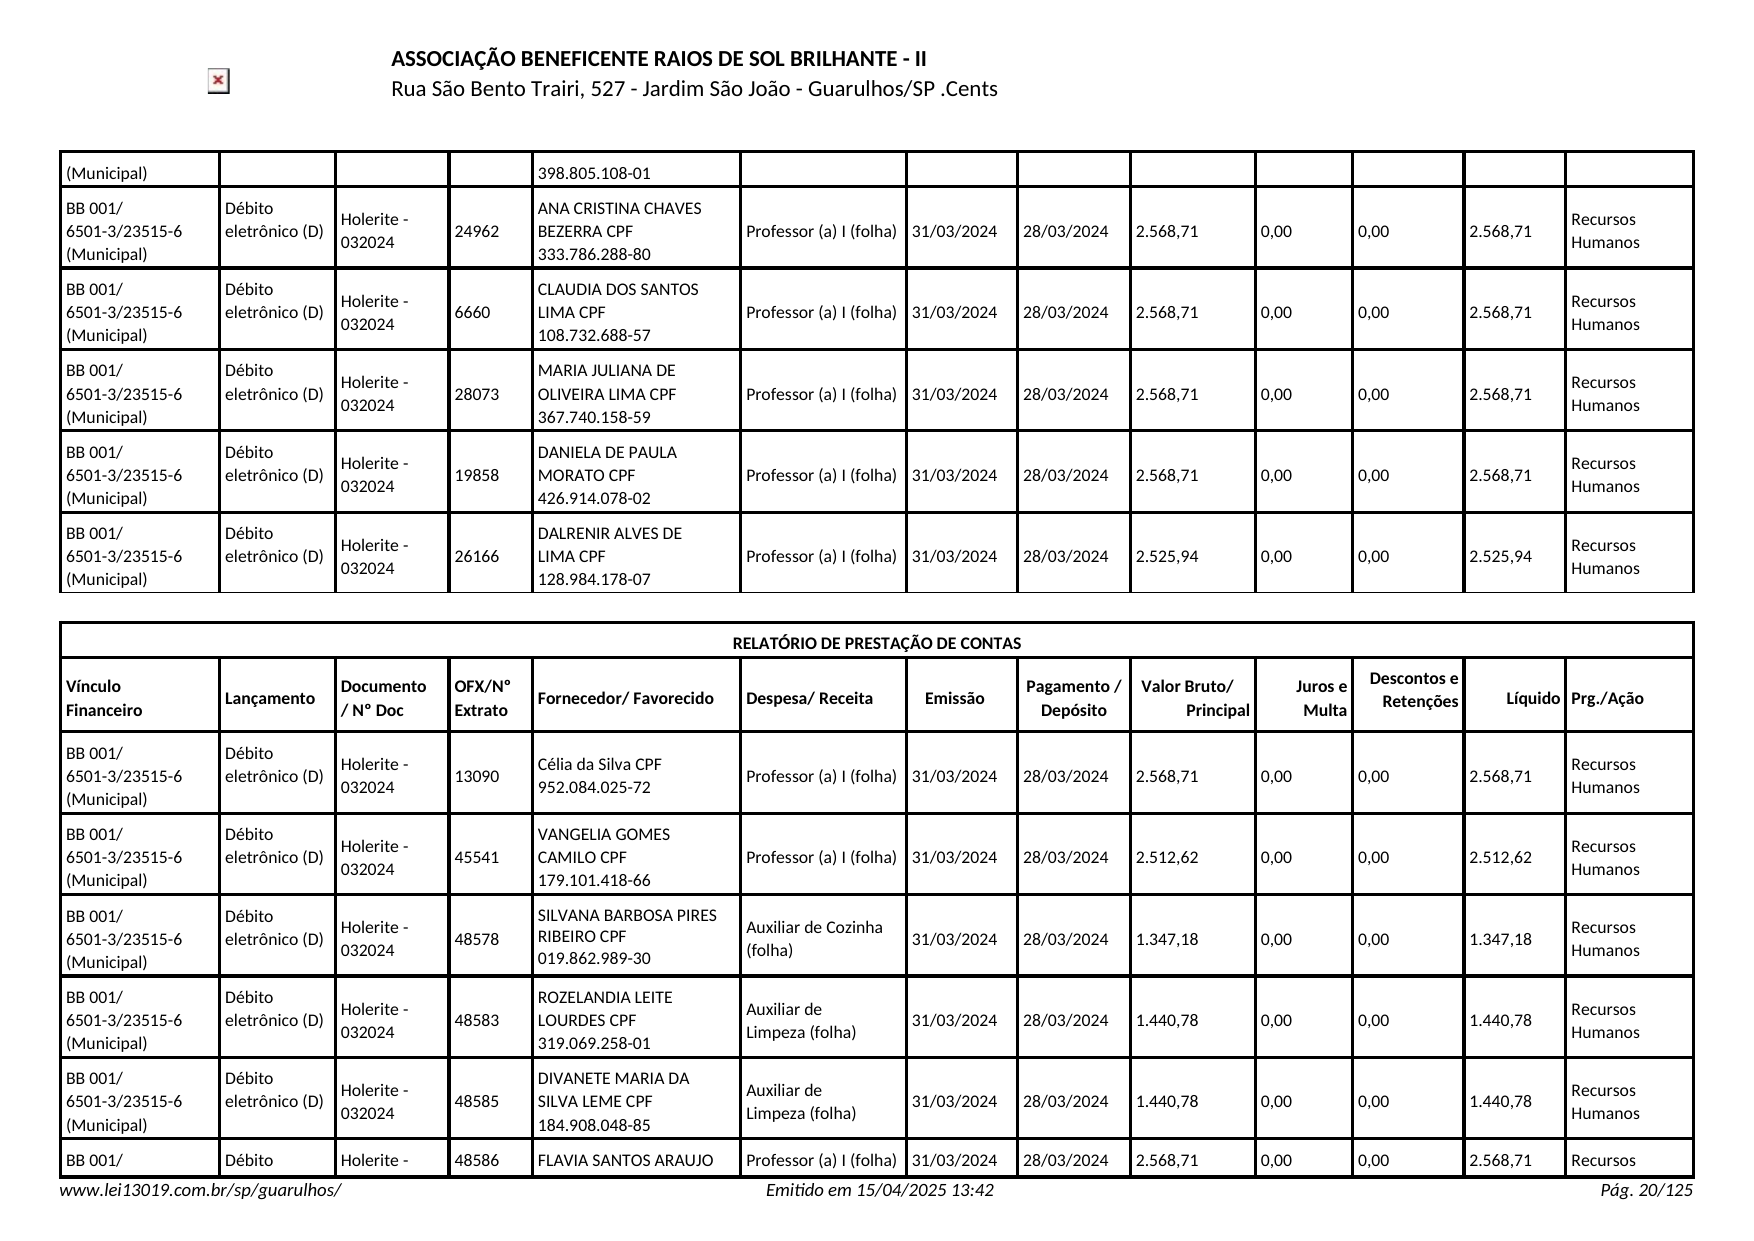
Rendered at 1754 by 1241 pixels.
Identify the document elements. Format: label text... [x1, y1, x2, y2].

table_cell 2.568,71 [1132, 1140, 1254, 1175]
table_cell Despesa/ Receita [742, 659, 905, 730]
table_cell 48586 [451, 1140, 531, 1175]
table_cell BB 001/ 6501-3/23515-6 (Municipal) [62, 733, 218, 812]
table_cell Líquido [1466, 659, 1564, 730]
table_cell 28073 [451, 351, 531, 429]
table_cell 2.568,71 [1466, 733, 1564, 812]
table_cell 2.568,71 [1466, 188, 1564, 266]
table_cell BB 001/ 6501-3/23515-6 (Municipal) [62, 351, 218, 429]
table_cell Valor Bruto/ Principal [1132, 659, 1254, 730]
table_cell 0,00 [1354, 978, 1462, 1056]
table_cell 0,00 [1354, 815, 1462, 893]
table_cell [908, 153, 1016, 185]
table_cell Recursos Humanos [1567, 1059, 1692, 1137]
table_cell 28/03/2024 [1019, 351, 1129, 429]
table_cell Célia da Silva CPF 952.084.025-72 [534, 733, 739, 812]
table_cell 2.568,71 [1466, 432, 1564, 511]
table_cell 28/03/2024 [1019, 733, 1129, 812]
table_cell 0,00 [1257, 514, 1351, 592]
table_cell Professor (a) I (folha) [742, 733, 905, 812]
table_cell Professor (a) I (folha) [742, 432, 905, 511]
table_cell Holerite [337, 1140, 447, 1175]
table_cell Holerite - 032024 [337, 351, 447, 429]
table_cell 2.525,94 [1132, 514, 1254, 592]
table_cell Vínculo Financeiro [62, 659, 218, 730]
table_cell Recursos Humanos [1567, 978, 1692, 1056]
table_cell [221, 153, 334, 185]
table_cell Holerite - 032024 [337, 733, 447, 812]
table_cell 31/03/2024 [908, 270, 1016, 348]
table_cell 1.440,78 [1132, 1059, 1254, 1137]
table_cell 2.512,62 [1132, 815, 1254, 893]
table_cell 2.568,71 [1132, 733, 1254, 812]
table_cell [742, 153, 905, 185]
table_cell [1132, 153, 1254, 185]
table_cell 0,00 [1354, 188, 1462, 266]
table_cell 31/03/2024 [908, 896, 1016, 974]
table_cell Holerite - 032024 [337, 896, 447, 974]
table_cell BB 001/ 6501-3/23515-6 (Municipal) [62, 270, 218, 348]
table_cell 1.440,78 [1132, 978, 1254, 1056]
table_cell 0,00 [1354, 1059, 1462, 1137]
table_cell OFX/Nº Extrato [451, 659, 531, 730]
table_cell FLAVIA SANTOS ARAUJO [534, 1140, 739, 1175]
table_cell 28/03/2024 [1019, 1059, 1129, 1137]
table_cell Holerite - 032024 [337, 514, 447, 592]
table_cell 28/03/2024 [1019, 896, 1129, 974]
table_cell 1.440,78 [1466, 1059, 1564, 1137]
table_cell 0,00 [1257, 188, 1351, 266]
table_cell 0,00 [1354, 1140, 1462, 1175]
table_cell 2.568,71 [1132, 188, 1254, 266]
table_cell 6660 [451, 270, 531, 348]
table_cell Emissão [908, 659, 1016, 730]
table_cell 31/03/2024 [908, 1140, 1016, 1175]
table_cell Débito eletrônico (D) [221, 351, 334, 429]
table_cell Holerite - 032024 [337, 270, 447, 348]
table_cell Débito eletrônico (D) [221, 432, 334, 511]
table_cell Recursos Humanos [1567, 896, 1692, 974]
table_cell Débito eletrônico (D) [221, 896, 334, 974]
table_cell [337, 153, 447, 185]
table_cell 31/03/2024 [908, 815, 1016, 893]
table_cell 398.805.108-01 [534, 153, 739, 185]
table_cell 31/03/2024 [908, 188, 1016, 266]
table_cell Holerite - 032024 [337, 1059, 447, 1137]
table_cell Recursos Humanos [1567, 514, 1692, 592]
table_cell 0,00 [1257, 896, 1351, 974]
table_cell Professor (a) I (folha) [742, 815, 905, 893]
table_cell 0,00 [1257, 733, 1351, 812]
table_cell Débito eletrônico (D) [221, 978, 334, 1056]
table_cell DIVANETE MARIA DA SILVA LEME CPF 184.908.048-85 [534, 1059, 739, 1137]
table_cell 48585 [451, 1059, 531, 1137]
table_cell Holerite - 032024 [337, 978, 447, 1056]
table_cell 2.568,71 [1132, 351, 1254, 429]
table_cell 1.347,18 [1466, 896, 1564, 974]
table_cell [1257, 153, 1351, 185]
table_cell Holerite - 032024 [337, 432, 447, 511]
table_cell 13090 [451, 733, 531, 812]
table_cell Recursos [1567, 1140, 1692, 1175]
table_cell 0,00 [1257, 1059, 1351, 1137]
table_cell 2.568,71 [1466, 351, 1564, 429]
table_cell Recursos Humanos [1567, 733, 1692, 812]
table_cell Professor (a) I (folha) [742, 270, 905, 348]
table_cell [1019, 153, 1129, 185]
table_cell Prg./Ação [1567, 659, 1692, 730]
table_cell 28/03/2024 [1019, 432, 1129, 511]
table_cell 31/03/2024 [908, 432, 1016, 511]
table_cell [1567, 153, 1692, 185]
table_cell Auxiliar de Cozinha (folha) [742, 896, 905, 974]
table_cell SILVANA BARBOSA PIRES RIBEIRO CPF 019.862.989-30 [534, 896, 739, 974]
table_cell 1.347,18 [1132, 896, 1254, 974]
table_cell Professor (a) I (folha) [742, 1140, 905, 1175]
table_cell DALRENIR ALVES DE LIMA CPF 128.984.178-07 [534, 514, 739, 592]
table_cell 24962 [451, 188, 531, 266]
table_cell Holerite - 032024 [337, 815, 447, 893]
table_cell [1354, 153, 1462, 185]
table_cell Pagamento / Depósito [1019, 659, 1129, 730]
table_cell Recursos Humanos [1567, 432, 1692, 511]
table_cell Holerite - 032024 [337, 188, 447, 266]
table_cell [1466, 153, 1564, 185]
table_header RELATÓRIO DE PRESTAÇÃO DE CONTAS [62, 624, 1692, 656]
table_cell 26166 [451, 514, 531, 592]
table_cell 28/03/2024 [1019, 815, 1129, 893]
table_cell VANGELIA GOMES CAMILO CPF 179.101.418-66 [534, 815, 739, 893]
table_cell ROZELANDIA LEITE LOURDES CPF 319.069.258-01 [534, 978, 739, 1056]
table_cell 0,00 [1354, 514, 1462, 592]
table_cell BB 001/ 6501-3/23515-6 (Municipal) [62, 896, 218, 974]
table_cell 0,00 [1257, 270, 1351, 348]
table_cell 45541 [451, 815, 531, 893]
table_cell Débito [221, 1140, 334, 1175]
table_cell 28/03/2024 [1019, 188, 1129, 266]
table_cell MARIA JULIANA DE OLIVEIRA LIMA CPF 367.740.158-59 [534, 351, 739, 429]
table_cell 31/03/2024 [908, 351, 1016, 429]
table_cell Professor (a) I (folha) [742, 188, 905, 266]
table_cell 0,00 [1354, 351, 1462, 429]
table_cell BB 001/ 6501-3/23515-6 (Municipal) [62, 432, 218, 511]
table_cell BB 001/ 6501-3/23515-6 (Municipal) [62, 815, 218, 893]
table_cell Auxiliar de Limpeza (folha) [742, 1059, 905, 1137]
table_cell Recursos Humanos [1567, 815, 1692, 893]
table_cell 28/03/2024 [1019, 1140, 1129, 1175]
table_cell 0,00 [1257, 815, 1351, 893]
table_cell BB 001/ 6501-3/23515-6 (Municipal) [62, 1059, 218, 1137]
table_cell Débito eletrônico (D) [221, 514, 334, 592]
table_cell 0,00 [1257, 432, 1351, 511]
table_cell Recursos Humanos [1567, 351, 1692, 429]
table_cell 0,00 [1354, 432, 1462, 511]
table_cell Documento / Nº Doc [337, 659, 447, 730]
table_cell DANIELA DE PAULA MORATO CPF 426.914.078-02 [534, 432, 739, 511]
table_cell 48583 [451, 978, 531, 1056]
table_cell 0,00 [1354, 896, 1462, 974]
table_cell Lançamento [221, 659, 334, 730]
table_cell 31/03/2024 [908, 1059, 1016, 1137]
table_cell ANA CRISTINA CHAVES BEZERRA CPF 333.786.288-80 [534, 188, 739, 266]
table_cell Débito eletrônico (D) [221, 815, 334, 893]
table_cell CLAUDIA DOS SANTOS LIMA CPF 108.732.688-57 [534, 270, 739, 348]
table_cell 2.568,71 [1132, 270, 1254, 348]
table_cell Recursos Humanos [1567, 188, 1692, 266]
table_cell 28/03/2024 [1019, 270, 1129, 348]
table_cell 2.568,71 [1466, 1140, 1564, 1175]
table_cell BB 001/ 6501-3/23515-6 (Municipal) [62, 188, 218, 266]
table_cell 28/03/2024 [1019, 978, 1129, 1056]
table_cell 1.440,78 [1466, 978, 1564, 1056]
table_cell Débito eletrônico (D) [221, 270, 334, 348]
table_cell 0,00 [1354, 733, 1462, 812]
table_cell Professor (a) I (folha) [742, 514, 905, 592]
table_cell Auxiliar de Limpeza (folha) [742, 978, 905, 1056]
table_cell Fornecedor/ Favorecido [534, 659, 739, 730]
table_cell 31/03/2024 [908, 514, 1016, 592]
table_cell BB 001/ 6501-3/23515-6 (Municipal) [62, 978, 218, 1056]
table_cell Descontos e Retenções [1354, 659, 1462, 730]
table_cell 0,00 [1257, 351, 1351, 429]
table_cell 2.568,71 [1466, 270, 1564, 348]
table_cell 2.512,62 [1466, 815, 1564, 893]
table_cell Débito eletrônico (D) [221, 733, 334, 812]
table_cell (Municipal) [62, 153, 218, 185]
table_cell Recursos Humanos [1567, 270, 1692, 348]
table_cell 28/03/2024 [1019, 514, 1129, 592]
table_cell 48578 [451, 896, 531, 974]
table_cell 2.568,71 [1132, 432, 1254, 511]
table_cell 0,00 [1257, 1140, 1351, 1175]
table_cell 31/03/2024 [908, 978, 1016, 1056]
table_cell Juros e Multa [1257, 659, 1351, 730]
table_cell 2.525,94 [1466, 514, 1564, 592]
table_cell Professor (a) I (folha) [742, 351, 905, 429]
table_cell 31/03/2024 [908, 733, 1016, 812]
table_cell Débito eletrônico (D) [221, 188, 334, 266]
table_cell 19858 [451, 432, 531, 511]
table_cell 0,00 [1257, 978, 1351, 1056]
table_cell BB 001/ 6501-3/23515-6 (Municipal) [62, 514, 218, 592]
table_cell 0,00 [1354, 270, 1462, 348]
table_cell Débito eletrônico (D) [221, 1059, 334, 1137]
table_cell [451, 153, 531, 185]
table_cell BB 001/ [62, 1140, 218, 1175]
